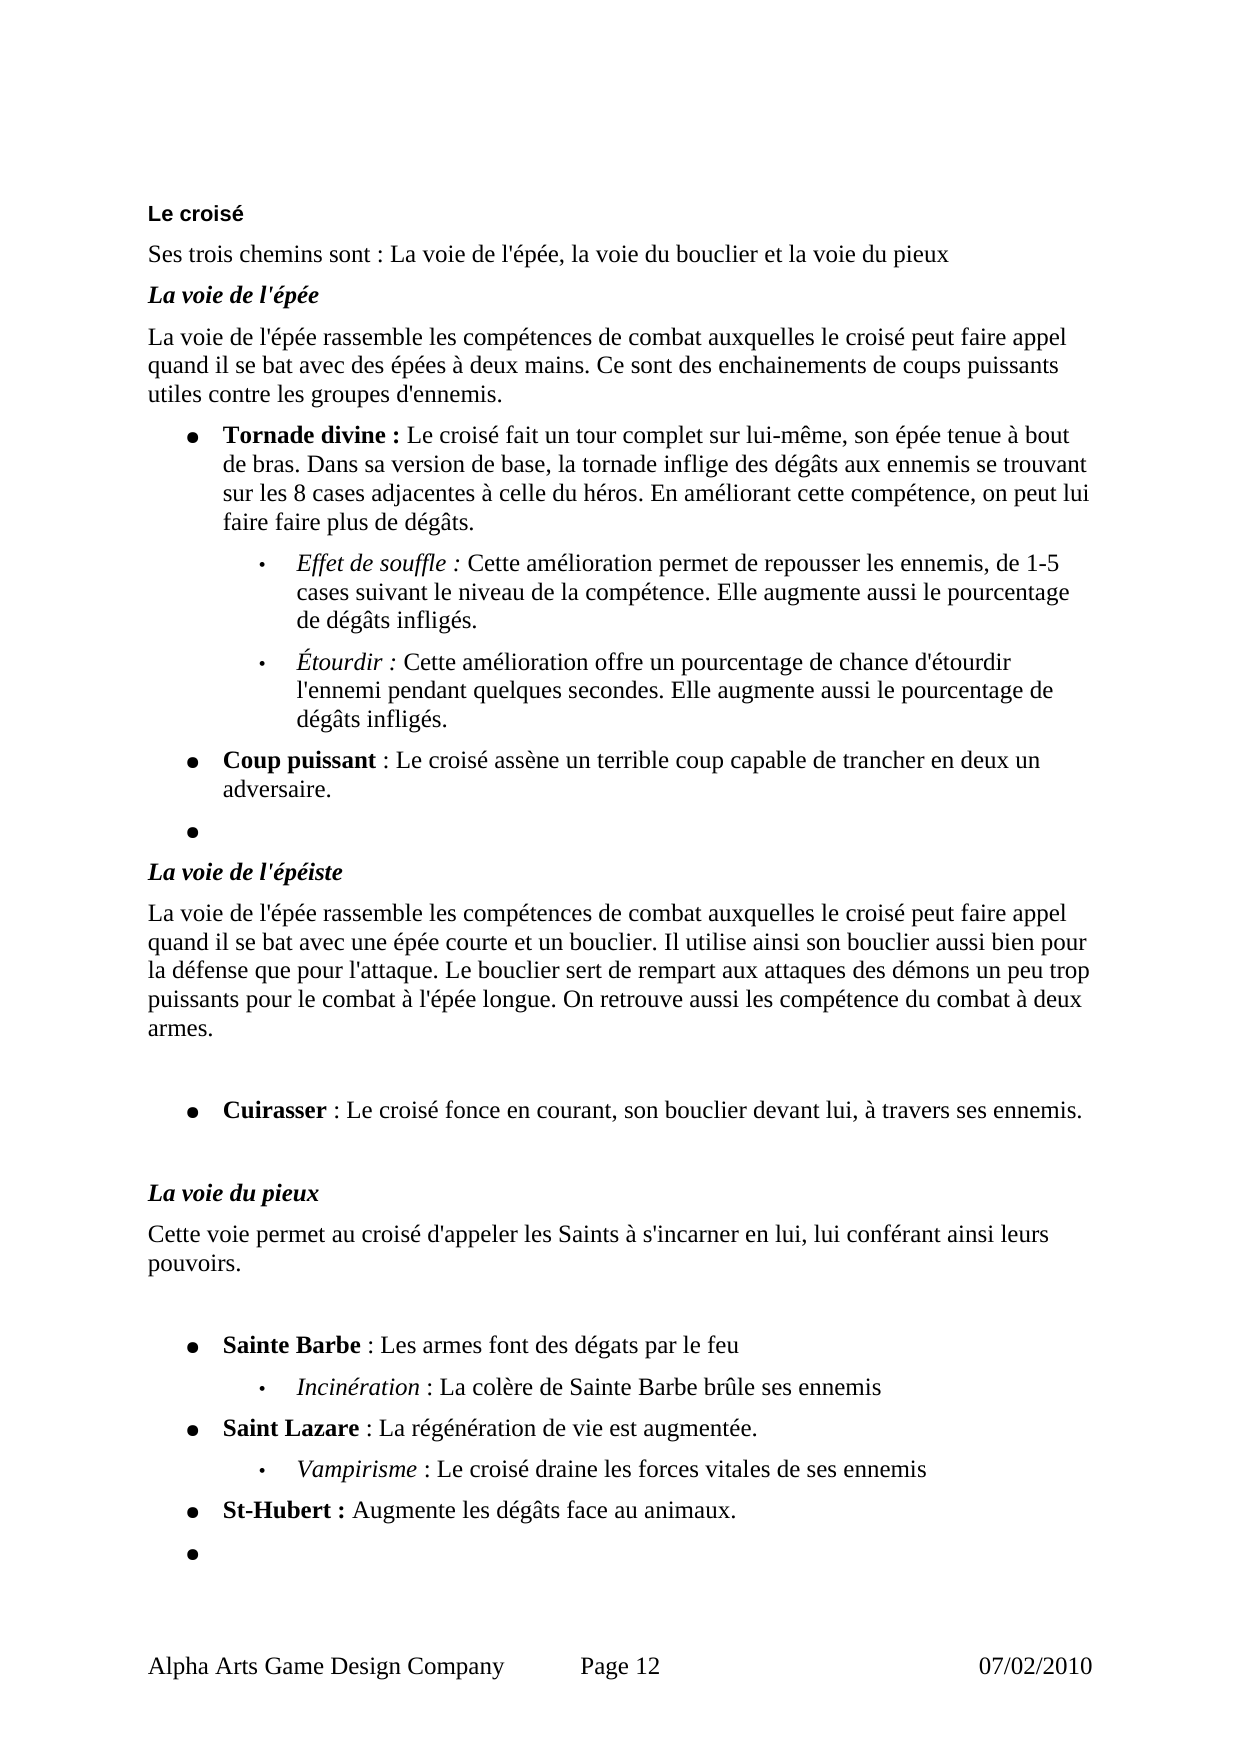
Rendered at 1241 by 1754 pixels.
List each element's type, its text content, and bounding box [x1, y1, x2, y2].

list Saint Lazare : La régénération de vie est augmentée. [185, 1413, 1092, 1442]
text La voie de l'épée rassemble les compétences de combat auxquelles le croisé peut faire appel quand il se bat avec des épées à deux mains. Ce sont des enchainements de coups puissants utiles contre les groupes d'ennemis. [148, 322, 1092, 408]
text La voie du pieux [148, 1178, 1092, 1207]
list Effet de souffle : Cette amélioration permet de repousser les ennemis, de 1-5 cases suivant le niveau de la compétence. Elle augmente aussi le pourcentage de dégâts infligés. [259, 548, 1092, 634]
list Coup puissant : Le croisé assène un terrible coup capable de trancher en deux un adversaire. [185, 745, 1092, 803]
text La voie de l'épée [148, 280, 1092, 309]
text Cette voie permet au croisé d'appeler les Saints à s'incarner en lui, lui conférant ainsi leurs pouvoirs. [148, 1219, 1092, 1277]
list Étourdir : Cette amélioration offre un pourcentage de chance d'étourdir l'ennemi pendant quelques secondes. Elle augmente aussi le pourcentage de dégâts infligés. [259, 647, 1092, 733]
text Ses trois chemins sont : La voie de l'épée, la voie du bouclier et la voie du pieux [148, 239, 1092, 268]
text La voie de l'épéiste [148, 857, 1092, 885]
list St-Hubert : Augmente les dégâts face au animaux. [185, 1495, 1092, 1524]
list Vampirisme : Le croisé draine les forces vitales de ses ennemis [259, 1454, 1092, 1483]
subtitle Le croisé [148, 201, 1092, 227]
list Tornade divine : Le croisé fait un tour complet sur lui-même, son épée tenue à bout de bras. Dans sa version de base, la tornade inflige des dégâts aux ennemis se trouvant sur les 8 cases adjacentes à celle du héros. En améliorant cette compétence, on peut lui faire faire plus de dégâts. [185, 420, 1092, 535]
list Cuirasser : Le croisé fonce en courant, son bouclier devant lui, à travers ses ennemis. [185, 1095, 1092, 1124]
list Incinération : La colère de Sainte Barbe brûle ses ennemis [259, 1372, 1092, 1400]
list Sainte Barbe : Les armes font des dégats par le feu [185, 1330, 1092, 1359]
text La voie de l'épée rassemble les compétences de combat auxquelles le croisé peut faire appel quand il se bat avec une épée courte et un bouclier. Il utilise ainsi son bouclier aussi bien pour la défense que pour l'attaque. Le bouclier sert de rempart aux attaques des démons un peu trop puissants pour le combat à l'épée longue. On retrouve aussi les compétence du combat à deux armes. [148, 898, 1092, 1042]
